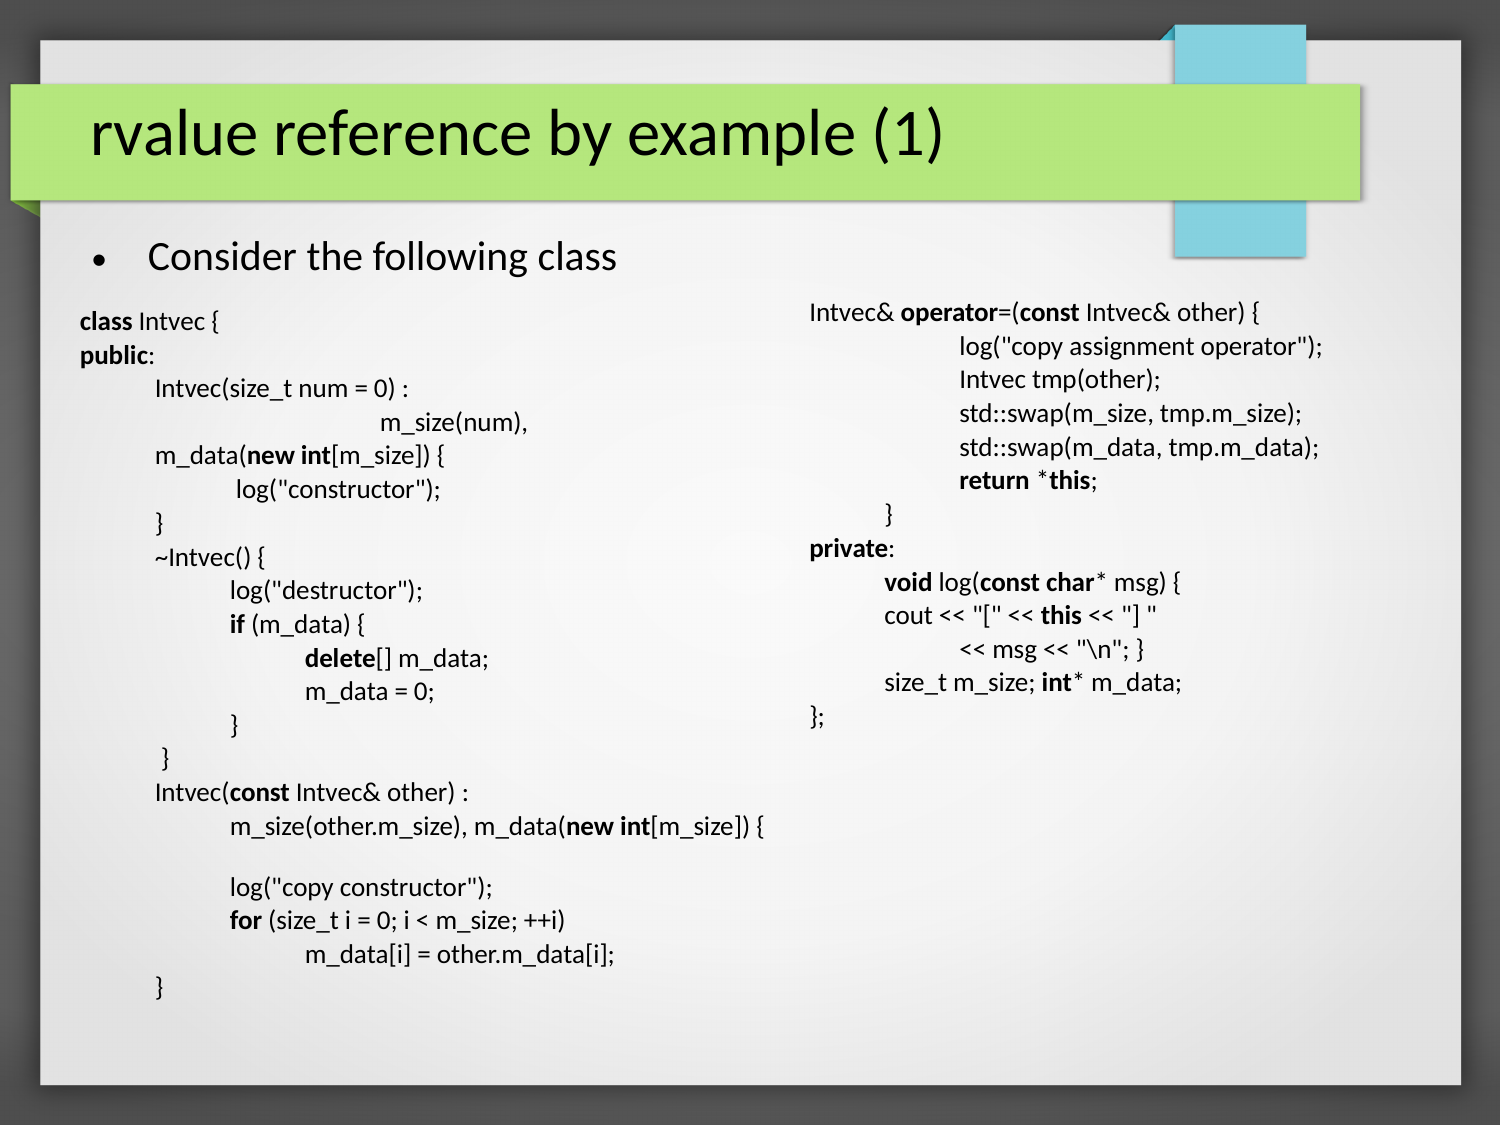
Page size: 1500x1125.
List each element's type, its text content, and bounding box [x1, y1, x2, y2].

text_box class Intvec { public: Intvec(size_t num = 0) : m_size(num), m_data(new int[m_size]) { log("constructor"); } ~Intvec() { log("destructor"); if (m_data) { delete[] m_data; m_data = 0; } } Intvec(const Intvec& other) : m_size(other.m_size), m_data(new int[m_size]) { log("copy constructor"); for (size_t i = 0; i < m_size; ++i) m_data[i] = other.m_data[i]; } [64, 302, 825, 1083]
list Consider the following class [76, 231, 1427, 302]
text_box Intvec& operator=(const Intvec& other) { log("copy assignment operator"); Intvec tmp(other); std::swap(m_size, tmp.m_size); std::swap(m_data, tmp.m_data); return *this; } private: void log(const char* msg) { cout << "[" << this << "] " << msg << "\n"; } size_t m_size; int* m_data; }; [794, 294, 1440, 1068]
title rvalue reference by example (1) [75, 45, 1425, 233]
picture [0, 0, 1500, 1125]
